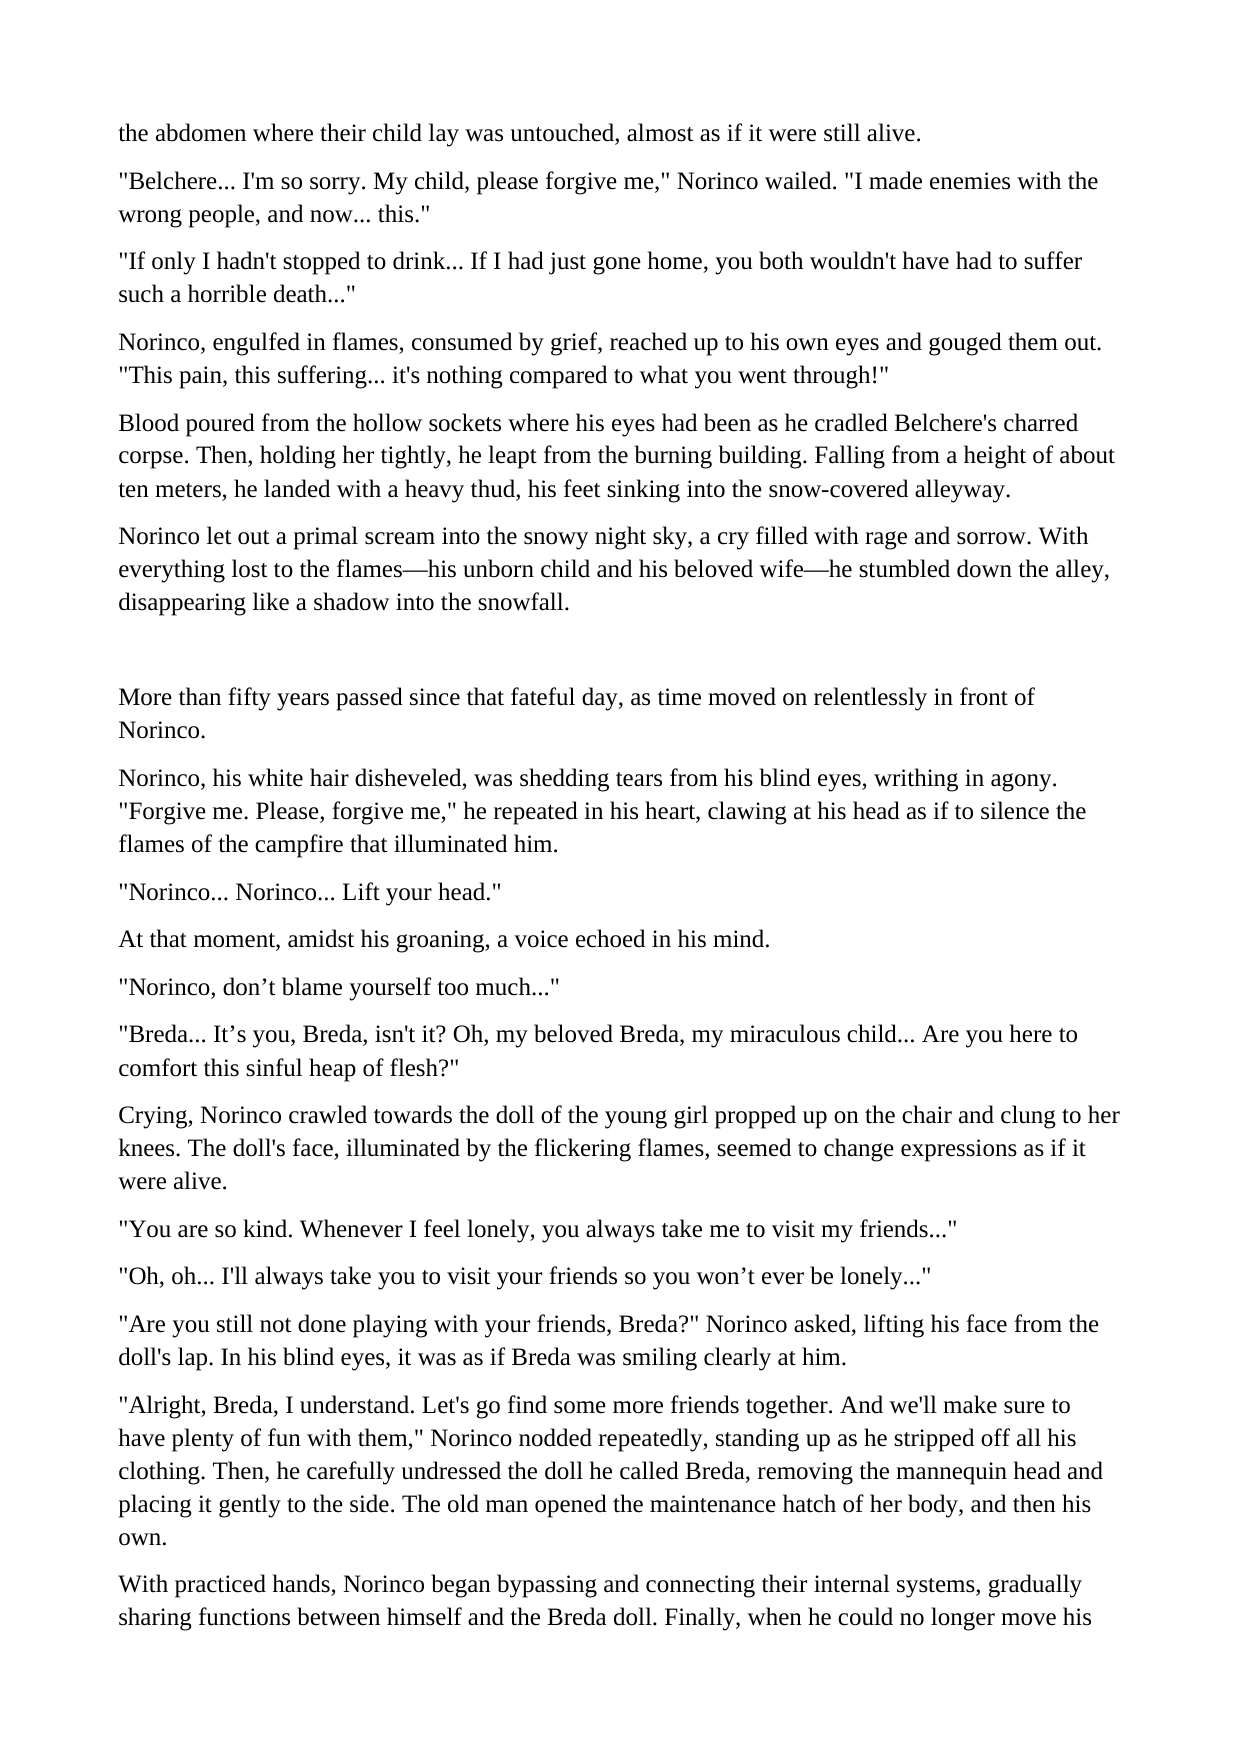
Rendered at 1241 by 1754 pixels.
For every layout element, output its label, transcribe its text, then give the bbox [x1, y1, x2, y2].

text "Breda... It’s you, Breda, isn't it? Oh, my beloved Breda, my miraculous child... Are you here to comfort this sinful heap of flesh?" [118, 1019, 1122, 1081]
text Norinco, engulfed in flames, consumed by grief, reached up to his own eyes and gouged them out. "This pain, this suffering... it's nothing compared to what you went through!" [118, 327, 1122, 389]
text More than fifty years passed since that fateful day, as time moved on relentlessly in front of Norinco. [118, 682, 1122, 744]
text With practiced hands, Norinco began bypassing and connecting their internal systems, gradually sharing functions between himself and the Breda doll. Finally, when he could no longer move his [118, 1569, 1122, 1631]
text Norinco let out a primal scream into the snowy night sky, a cry filled with rage and sorrow. With everything lost to the flames—his unborn child and his beloved wife—he stumbled down the alley, disappearing like a shadow into the snowfall. [118, 521, 1122, 616]
text "Are you still not done playing with your friends, Breda?" Norinco asked, lifting his face from the doll's lap. In his blind eyes, it was as if Breda was smiling clearly at him. [118, 1309, 1122, 1371]
text "Norinco... Norinco... Lift your head." [118, 877, 1122, 906]
text Crying, Norinco crawled towards the doll of the young girl propped up on the chair and clung to her knees. The doll's face, illuminated by the flickering flames, seemed to change expressions as if it were alive. [118, 1100, 1122, 1195]
text At that moment, amidst his groaning, a voice echoed in his mind. [118, 924, 1122, 953]
text "If only I hadn't stopped to drink... If I had just gone home, you both wouldn't have had to suffer such a horrible death..." [118, 246, 1122, 308]
text "You are so kind. Whenever I feel lonely, you always take me to visit my friends..." [118, 1214, 1122, 1243]
text "Alright, Breda, I understand. Let's go find some more friends together. And we'll make sure to have plenty of fun with them," Norinco nodded repeatedly, standing up as he stripped off all his clothing. Then, he carefully undressed the doll he called Breda, removing the mannequin head and placing it gently to the side. The old man opened the maintenance hatch of her body, and then his own. [118, 1390, 1122, 1551]
text "Norinco, don’t blame yourself too much..." [118, 972, 1122, 1001]
text "Belchere... I'm so sorry. My child, please forgive me," Norinco wailed. "I made enemies with the wrong people, and now... this." [118, 166, 1122, 227]
text "Oh, oh... I'll always take you to visit your friends so you won’t ever be lonely..." [118, 1261, 1122, 1290]
text Blood poured from the hollow sockets where his eyes had been as he cradled Belchere's charred corpse. Then, holding her tightly, he leapt from the burning building. Falling from a height of about ten meters, he landed with a heavy thud, his feet sinking into the snow-covered alleyway. [118, 408, 1122, 502]
text the abdomen where their child lay was untouched, almost as if it were still alive. [118, 118, 1122, 147]
text Norinco, his white hair disheveled, was shedding tears from his blind eyes, writhing in agony. "Forgive me. Please, forgive me," he repeated in his heart, clawing at his head as if to silence the flames of the campfire that illuminated him. [118, 763, 1122, 858]
